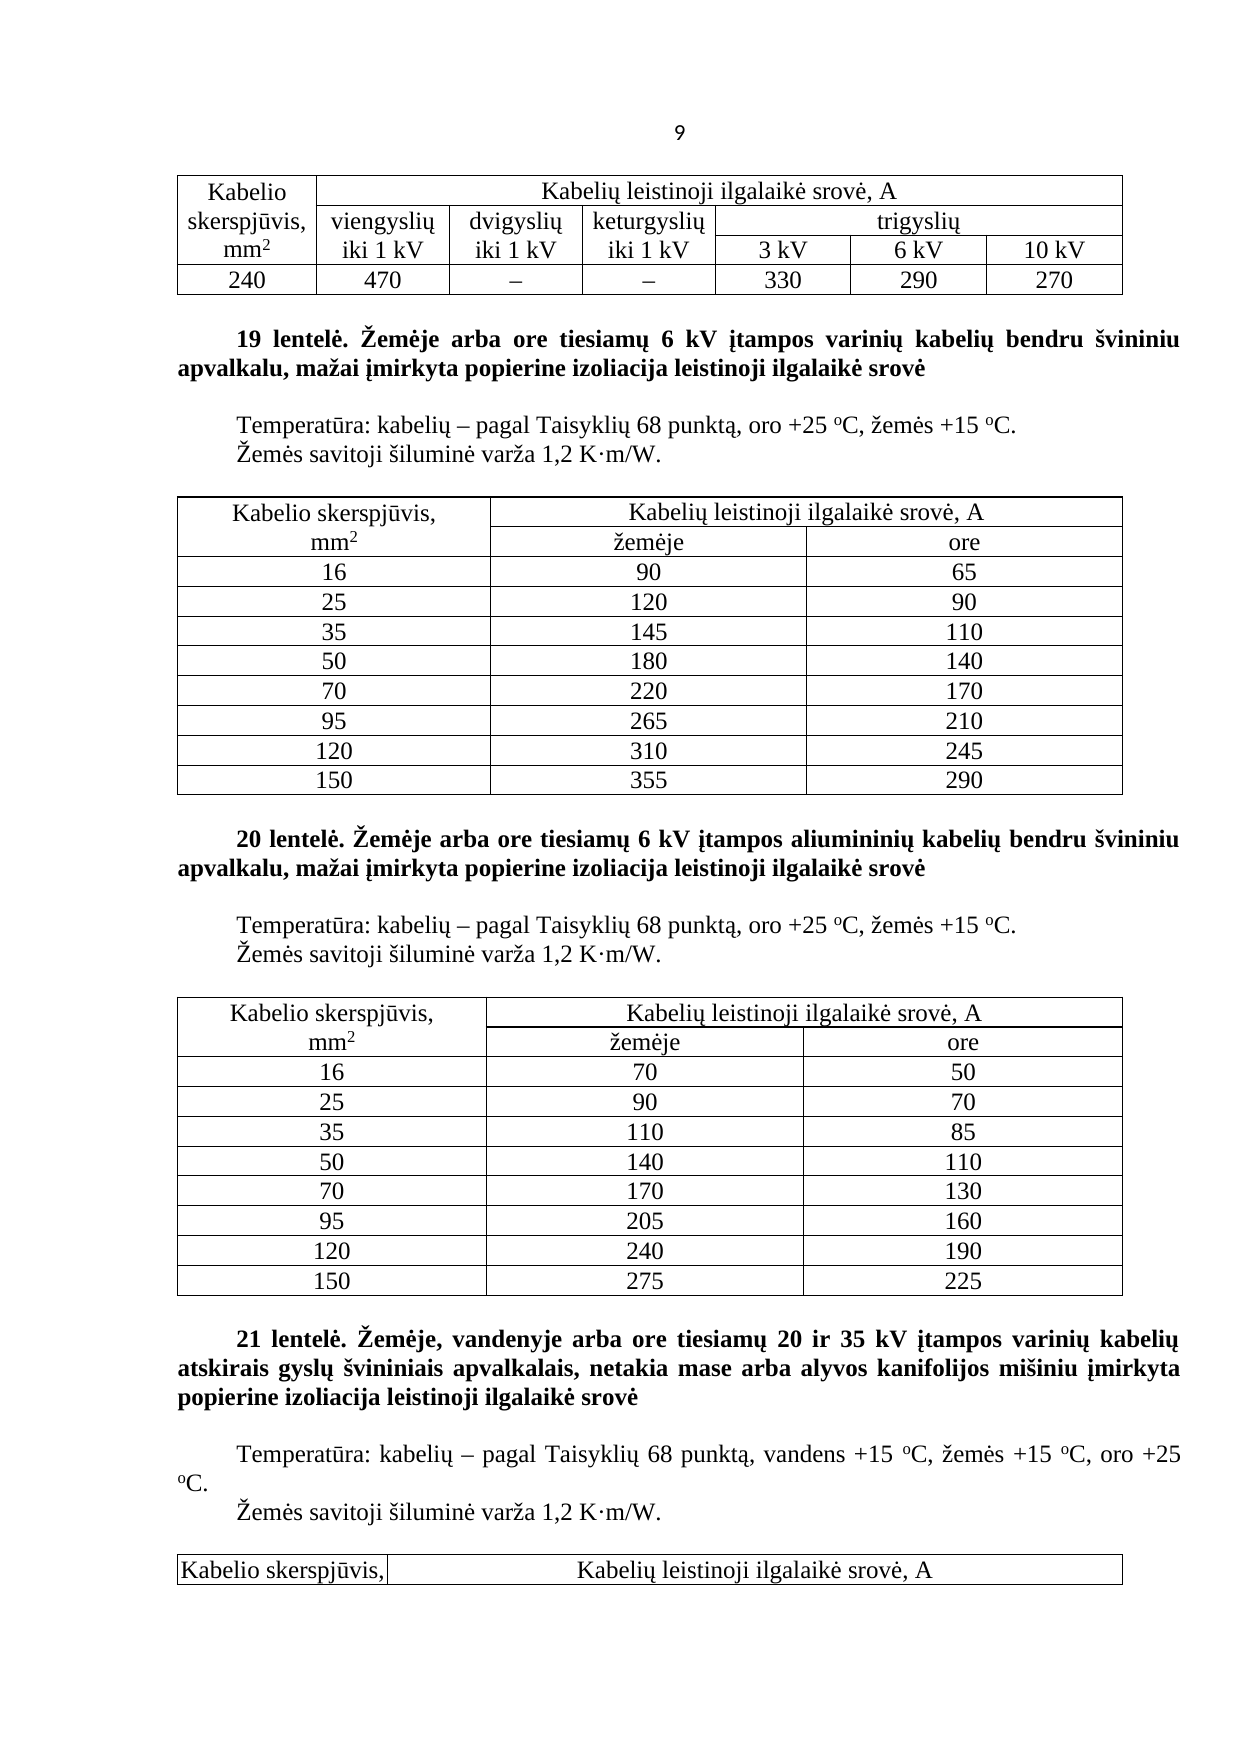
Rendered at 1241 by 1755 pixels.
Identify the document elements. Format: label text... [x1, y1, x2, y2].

table_cell 190 [804, 1236, 1122, 1265]
table_cell keturgyslių iki 1 kV [583, 206, 715, 264]
table_header Kabelių leistinoji ilgalaikė srovė, A [491, 498, 1122, 526]
table_cell 170 [807, 676, 1122, 705]
text Temperatūra: kabelių – pagal Taisyklių 68 punktą, oro +25 oC, žemės +15 oC. [177, 410, 1181, 439]
table_cell 150 [178, 766, 490, 794]
table_cell 160 [804, 1206, 1122, 1235]
table_cell 110 [807, 617, 1122, 645]
table_cell 90 [807, 587, 1122, 616]
table_cell 25 [178, 1087, 486, 1116]
table_header Kabelių leistinoji ilgalaikė srovė, A [317, 176, 1122, 205]
table_cell 85 [804, 1117, 1122, 1146]
table_cell 95 [178, 706, 490, 735]
table_cell 180 [491, 646, 806, 675]
table_cell 275 [487, 1266, 803, 1294]
table_cell 70 [178, 676, 490, 705]
table_header Kabelio skerspjūvis, mm2 [178, 498, 490, 556]
text Žemės savitoji šiluminė varža 1,2 K·m/W. [177, 939, 1181, 968]
table_cell 290 [851, 265, 986, 294]
table_cell 6 kV [851, 236, 986, 264]
table_cell 290 [807, 766, 1122, 794]
table_cell 145 [491, 617, 806, 645]
table_cell 210 [807, 706, 1122, 735]
table_cell 35 [178, 617, 490, 645]
text 19 lentelė. Žemėje arba ore tiesiamų 6 kV įtampos varinių kabelių bendru švininiu apvalkalu, mažai įmirkyta popierine izoliacija leistinoji ilgalaikė srovė [177, 324, 1181, 381]
table_cell viengyslių iki 1 kV [317, 206, 449, 264]
table_cell 270 [987, 265, 1122, 294]
table_header Kabelio skerspjūvis, mm2 [178, 998, 486, 1056]
table_cell ore [807, 527, 1122, 556]
text Temperatūra: kabelių – pagal Taisyklių 68 punktą, oro +25 oC, žemės +15 oC. [177, 910, 1181, 939]
table_cell 355 [491, 766, 806, 794]
table_cell 10 kV [987, 236, 1122, 264]
table_cell 65 [807, 557, 1122, 586]
table_cell 110 [804, 1147, 1122, 1175]
text 21 lentelė. Žemėje, vandenyje arba ore tiesiamų 20 ir 35 kV įtampos varinių kabelių atskirais gyslų švininiais apvalkalais, netakia mase arba alyvos kanifolijos mišiniu įmirkyta popierine izoliacija leistinoji ilgalaikė srovė [177, 1324, 1181, 1411]
table_cell – [450, 265, 582, 294]
table_cell 35 [178, 1117, 486, 1146]
table_cell 140 [487, 1147, 803, 1175]
table_cell žemėje [491, 527, 806, 556]
table_cell 70 [487, 1057, 803, 1086]
table_cell 330 [716, 265, 850, 294]
table_cell 150 [178, 1266, 486, 1294]
text Žemės savitoji šiluminė varža 1,2 K·m/W. [177, 1497, 1181, 1526]
table_cell 50 [178, 646, 490, 675]
table_cell 90 [487, 1087, 803, 1116]
table_cell 225 [804, 1266, 1122, 1294]
table_cell 50 [178, 1147, 486, 1175]
table_cell 120 [178, 736, 490, 764]
table_cell 95 [178, 1206, 486, 1235]
table_cell 470 [317, 265, 449, 294]
table_cell 16 [178, 1057, 486, 1086]
table_cell dvigyslių iki 1 kV [450, 206, 582, 264]
table_cell žemėje [487, 1028, 803, 1056]
table_cell 110 [487, 1117, 803, 1146]
table_cell 240 [178, 265, 316, 294]
table_cell 120 [178, 1236, 486, 1265]
table_cell 25 [178, 587, 490, 616]
table_cell 245 [807, 736, 1122, 764]
table_cell 50 [804, 1057, 1122, 1086]
text 20 lentelė. Žemėje arba ore tiesiamų 6 kV įtampos aliumininių kabelių bendru švininiu apvalkalu, mažai įmirkyta popierine izoliacija leistinoji ilgalaikė srovė [177, 824, 1181, 882]
table_cell 130 [804, 1176, 1122, 1205]
table_cell 240 [487, 1236, 803, 1265]
table_cell 310 [491, 736, 806, 764]
table_cell 120 [491, 587, 806, 616]
text Žemės savitoji šiluminė varža 1,2 K·m/W. [177, 439, 1181, 468]
table_cell 16 [178, 557, 490, 586]
table_cell trigyslių [716, 206, 1122, 234]
table_header Kabelių leistinoji ilgalaikė srovė, A [487, 998, 1122, 1026]
table_cell – [583, 265, 715, 294]
text Temperatūra: kabelių – pagal Taisyklių 68 punktą, vandens +15 oC, žemės +15 oC, oro +25 oC. [177, 1439, 1181, 1497]
table_cell 265 [491, 706, 806, 735]
table_cell 220 [491, 676, 806, 705]
table_cell 90 [491, 557, 806, 586]
table_header Kabelio skerspjūvis, mm2 [178, 176, 316, 264]
table_header Kabelio skerspjūvis, [178, 1555, 387, 1584]
table_cell ore [804, 1028, 1122, 1056]
table_cell 70 [804, 1087, 1122, 1116]
table_header Kabelių leistinoji ilgalaikė srovė, A [388, 1555, 1122, 1584]
table_cell 140 [807, 646, 1122, 675]
table_cell 3 kV [716, 236, 850, 264]
table_cell 170 [487, 1176, 803, 1205]
table_cell 70 [178, 1176, 486, 1205]
table_cell 205 [487, 1206, 803, 1235]
